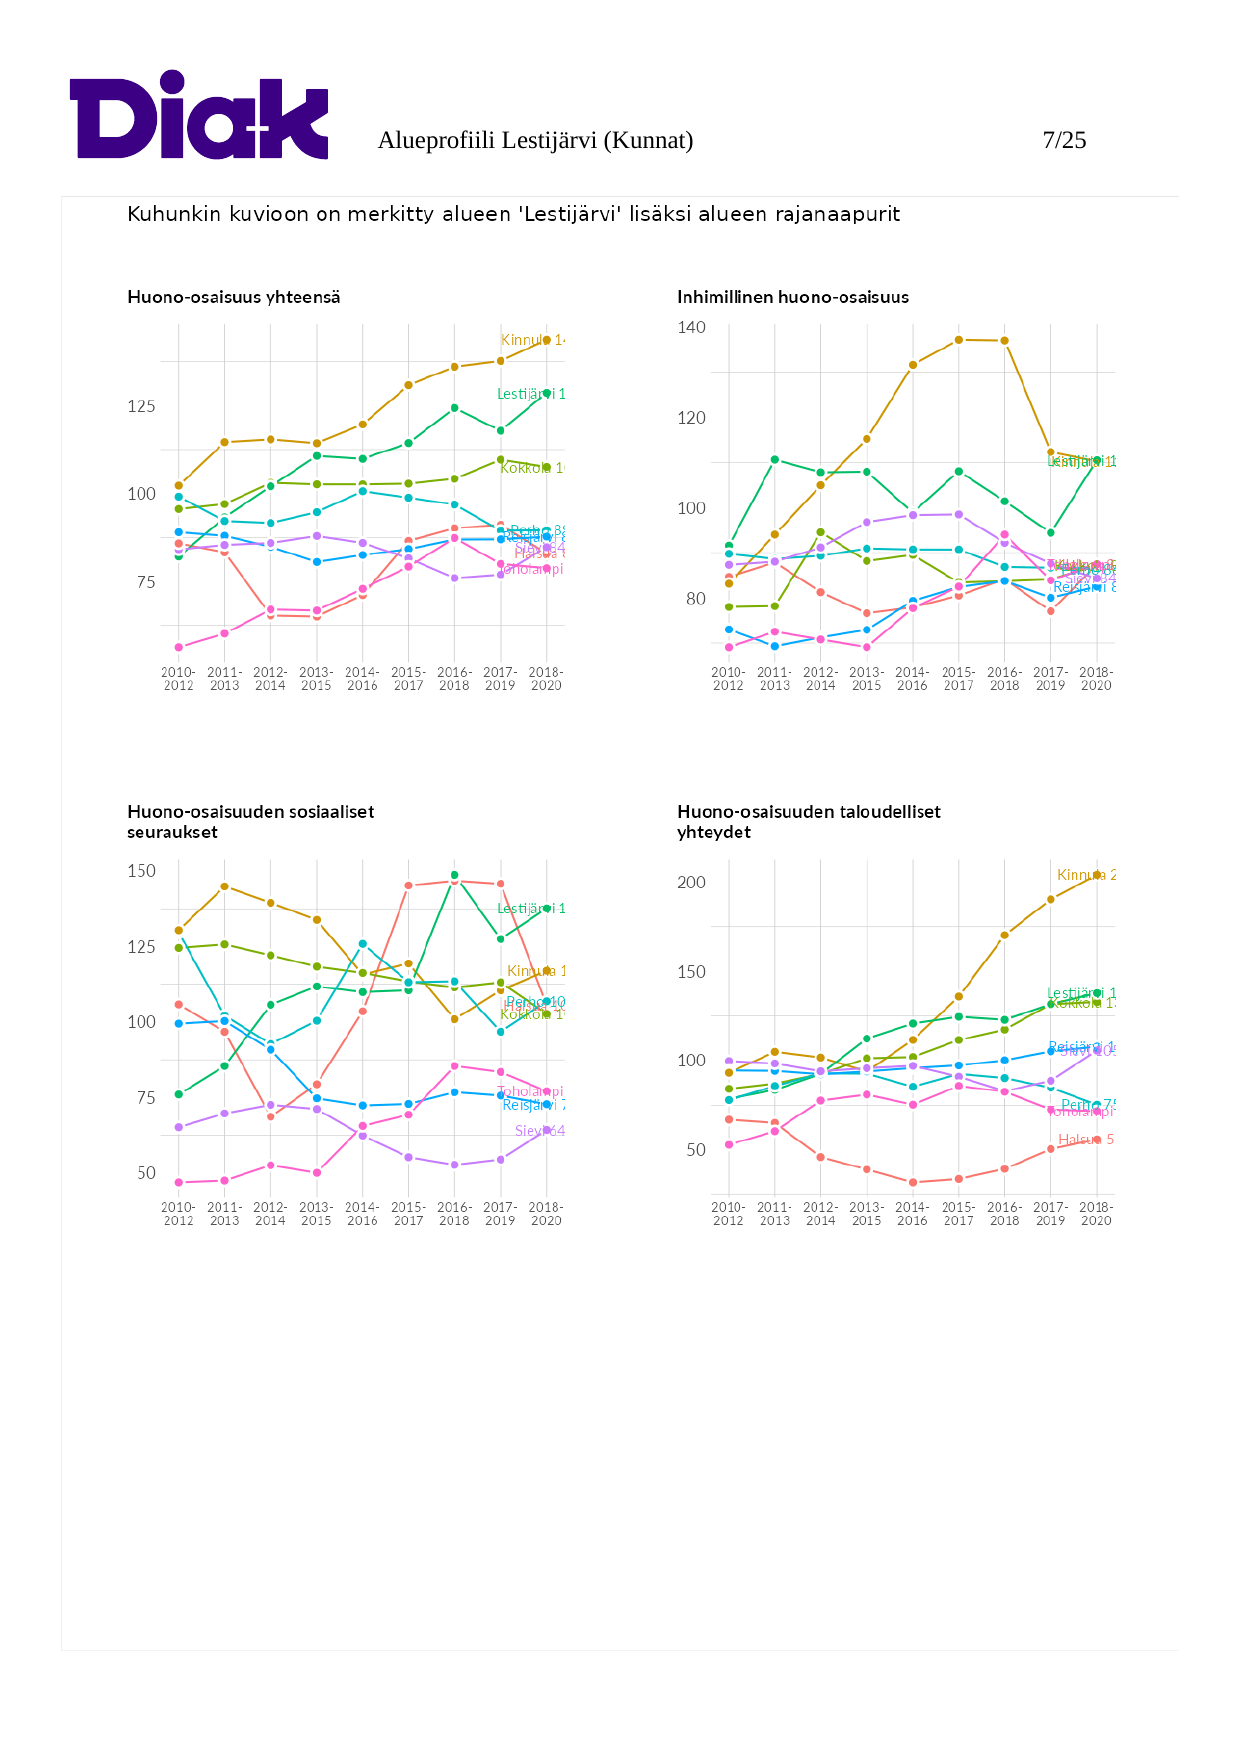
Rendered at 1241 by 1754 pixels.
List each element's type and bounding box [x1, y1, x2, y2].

picture [61, 196, 1179, 1651]
